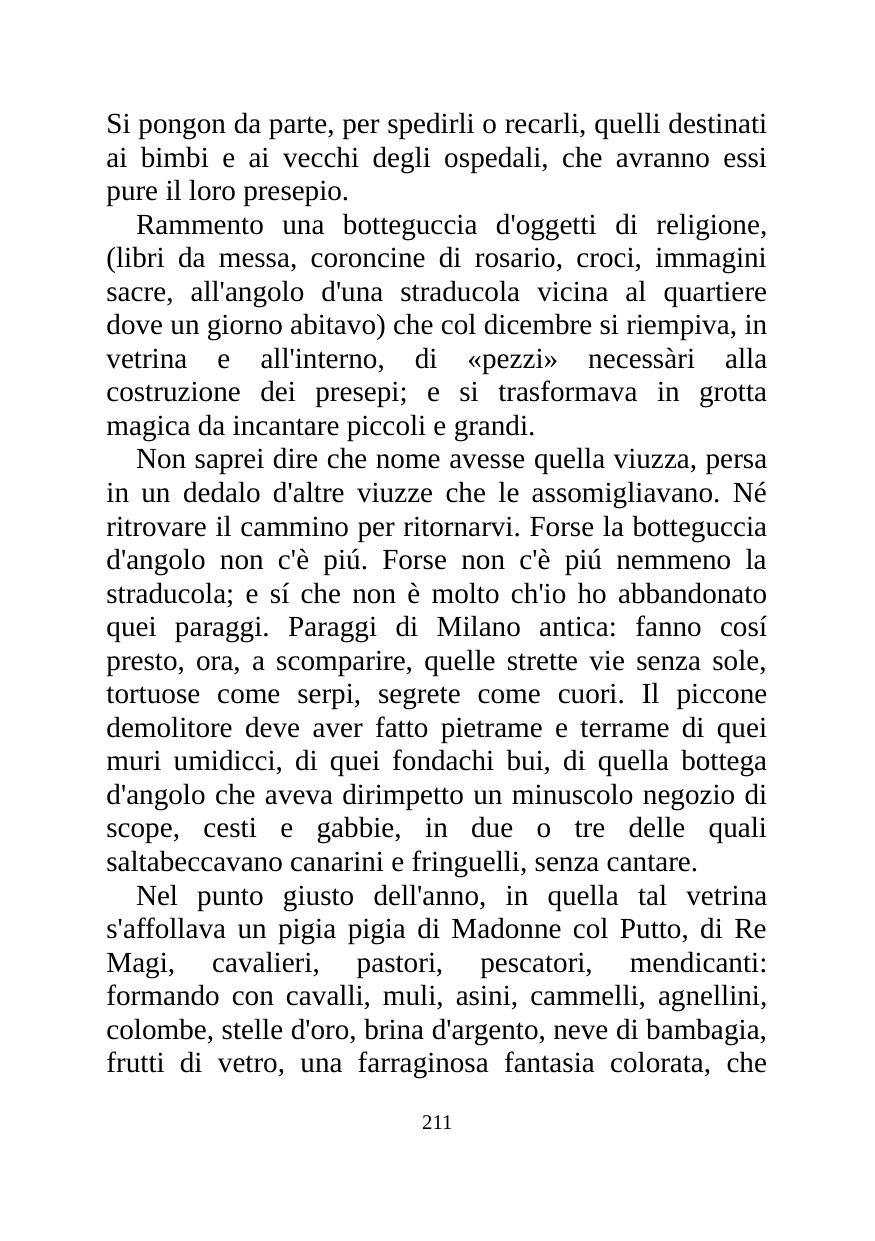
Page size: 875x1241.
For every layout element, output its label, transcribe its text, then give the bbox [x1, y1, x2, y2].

text Si pongon da parte, per spedirli o recarli, quelli destinati ai bimbi e ai vecchi degli ospedali, che avranno essi pure il loro presepio. [106, 106, 768, 207]
text Non saprei dire che nome avesse quella viuzza, persa in un dedalo d'altre viuzze che le assomigliavano. Né ritrovare il cammino per ritornarvi. Forse la botteguccia d'angolo non c'è piú. Forse non c'è piú nemmeno la straducola; e sí che non è molto ch'io ho abbandonato quei paraggi. Paraggi di Milano antica: fanno cosí presto, ora, a scomparire, quelle strette vie senza sole, tortuose come serpi, segrete come cuori. Il piccone demolitore deve aver fatto pietrame e terrame di quei muri umidicci, di quei fondachi bui, di quella bottega d'angolo che aveva dirimpetto un minuscolo negozio di scope, cesti e gabbie, in due o tre delle quali saltabeccavano canarini e fringuelli, senza cantare. [106, 442, 768, 878]
text Nel punto giusto dell'anno, in quella tal vetrina s'affollava un pigia pigia di Madonne col Putto, di Re Magi, cavalieri, pastori, pescatori, mendicanti: formando con cavalli, muli, asini, cammelli, agnellini, colombe, stelle d'oro, brina d'argento, neve di bambagia, frutti di vetro, una farraginosa fantasia colorata, che [106, 878, 768, 1079]
text Rammento una botteguccia d'oggetti di religione, (libri da messa, coroncine di rosario, croci, immagini sacre, all'angolo d'una straducola vicina al quartiere dove un giorno abitavo) che col dicembre si riempiva, in vetrina e all'interno, di «pezzi» necessàri alla costruzione dei presepi; e si trasformava in grotta magica da incantare piccoli e grandi. [106, 207, 768, 442]
